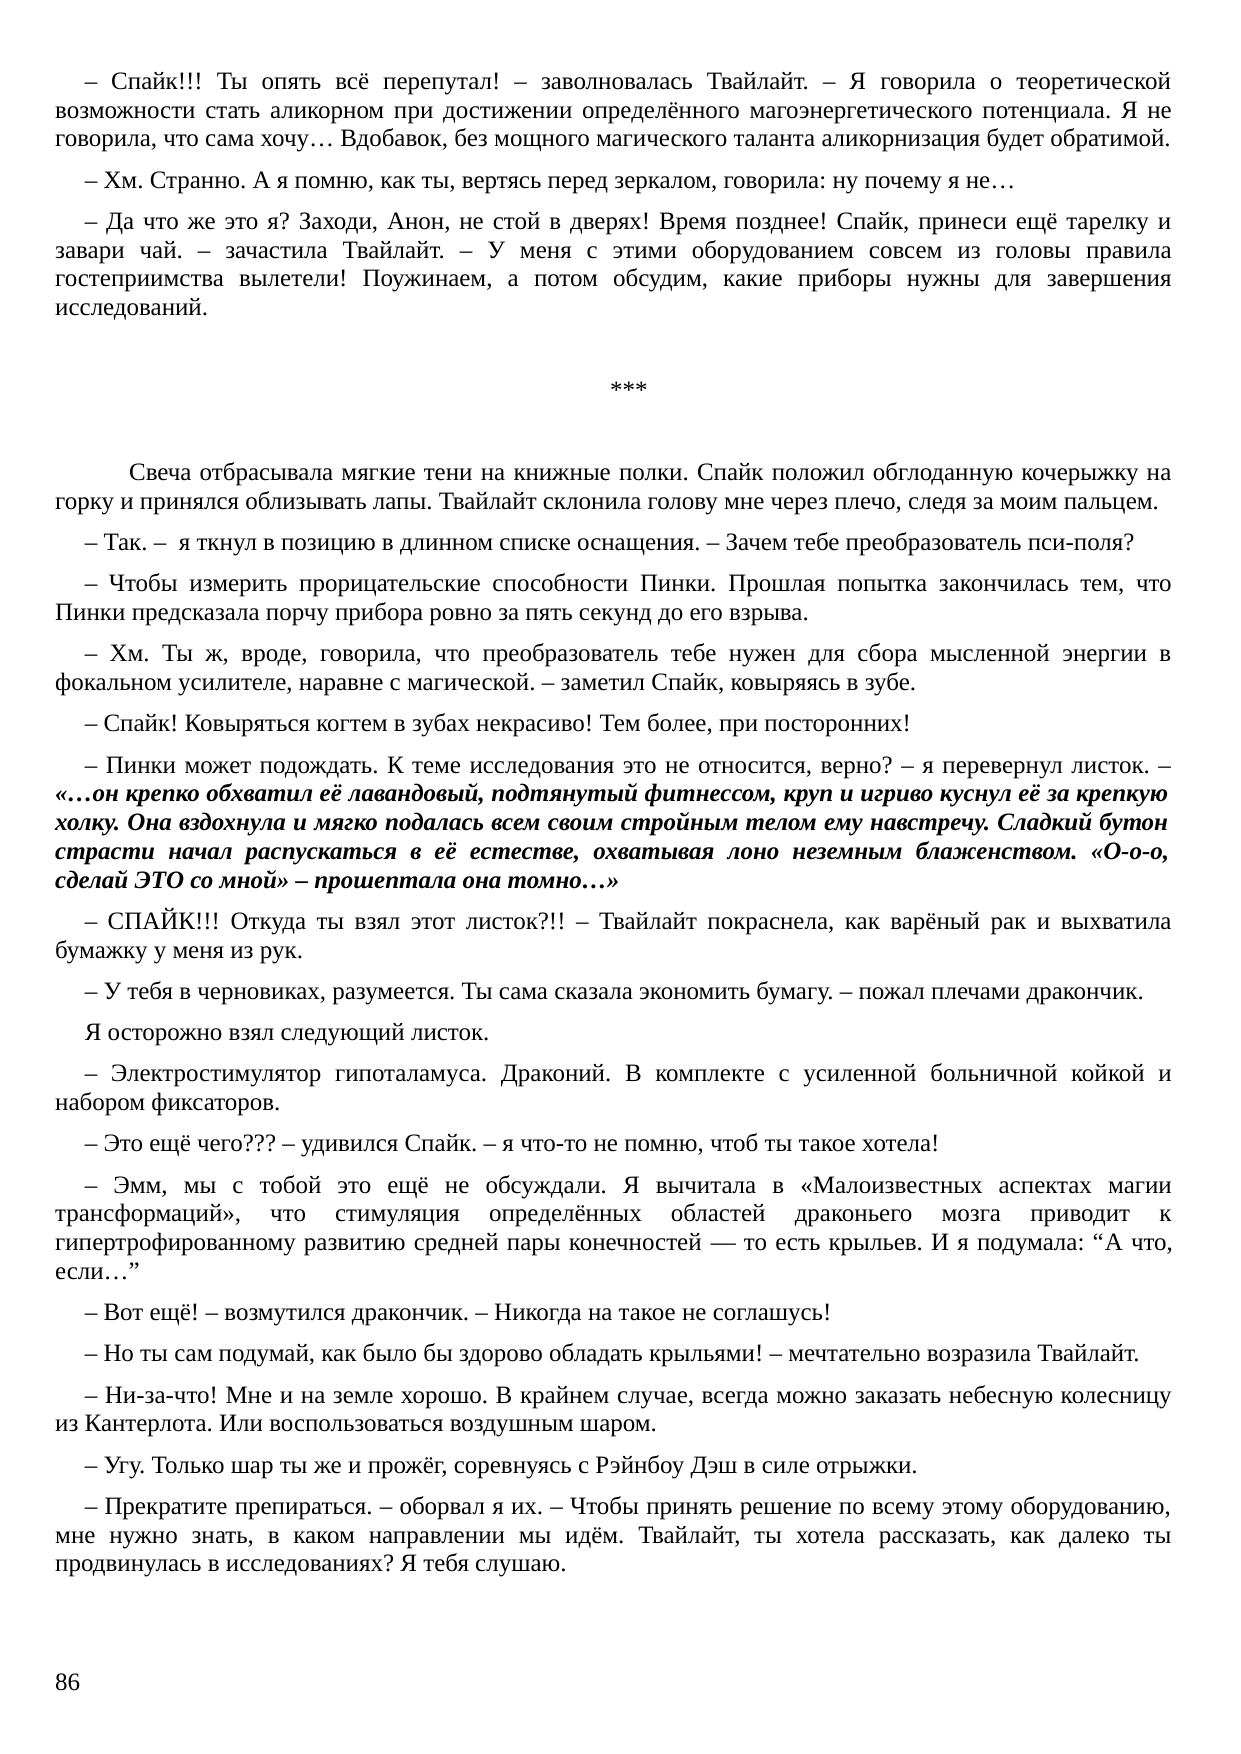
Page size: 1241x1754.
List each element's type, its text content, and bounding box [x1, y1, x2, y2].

text – Спайк!!! Ты опять всё перепутал! – заволновалась Твайлайт. – Я говорила о теоретической возможности стать аликорном при достижении определённого магоэнергетического потенциала. Я не говорила, что сама хочу… Вдобавок, без мощного магического таланта аликорнизация будет обратимой. [55, 66, 1173, 152]
text – Хм. Странно. А я помню, как ты, вертясь перед зеркалом, говорила: ну почему я не… [55, 165, 1173, 193]
text – У тебя в черновиках, разумеется. Ты сама сказала экономить бумагу. – пожал плечами дракончик. [55, 976, 1173, 1005]
text – Электростимулятор гипоталамуса. Драконий. В комплекте с усиленной больничной койкой и набором фиксаторов. [55, 1058, 1173, 1116]
text – Хм. Ты ж, вроде, говорила, что преобразователь тебе нужен для сбора мысленной энергии в фокальном усилителе, наравне с магической. – заметил Спайк, ковыряясь в зубе. [55, 638, 1173, 696]
text – Прекратите препираться. – оборвал я их. – Чтобы принять решение по всему этому оборудованию, мне нужно знать, в каком направлении мы идём. Твайлайт, ты хотела рассказать, как далеко ты продвинулась в исследованиях? Я тебя слушаю. [55, 1491, 1173, 1577]
text – Угу. Только шар ты же и прожёг, соревнуясь с Рэйнбоу Дэш в силе отрыжки. [55, 1450, 1173, 1478]
text Я осторожно взял следующий листок. [55, 1017, 1173, 1046]
text *** [55, 375, 1173, 403]
text – Чтобы измерить прорицательские способности Пинки. Прошлая попытка закончилась тем, что Пинки предсказала порчу прибора ровно за пять секунд до его взрыва. [55, 568, 1173, 626]
text – Да что же это я? Заходи, Анон, не стой в дверях! Время позднее! Спайк, принеси ещё тарелку и завари чай. – зачастила Твайлайт. – У меня с этими оборудованием совсем из головы правила гостеприимства вылетели! Поужинаем, а потом обсудим, какие приборы нужны для завершения исследований. [55, 206, 1173, 321]
text – Так. – я ткнул в позицию в длинном списке оснащения. – Зачем тебе преобразователь пси-поля? [55, 527, 1173, 556]
text – Это ещё чего??? – удивился Спайк. – я что-то не помню, чтоб ты такое хотела! [55, 1128, 1173, 1157]
text – Ни-за-что! Мне и на земле хорошо. В крайнем случае, всегда можно заказать небесную колесницу из Кантерлота. Или воспользоваться воздушным шаром. [55, 1380, 1173, 1437]
text – Вот ещё! – возмутился дракончик. – Никогда на такое не соглашусь! [55, 1297, 1173, 1326]
text – Пинки может подождать. К теме исследования это не относится, верно? – я перевернул листок. – «…он крепко обхватил её лавандовый, подтянутый фитнессом, круп и игриво куснул её за крепкую холку. Она вздохнула и мягко подалась всем своим стройным телом ему навстречу. Сладкий бутон страсти начал распускаться в её естестве, охватывая лоно неземным блаженством. «О-о-о, сделай ЭТО со мной» – прошептала она томно…» [55, 750, 1173, 893]
text Свеча отбрасывала мягкие тени на книжные полки. Спайк положил обглоданную кочерыжку на горку и принялся облизывать лапы. Твайлайт склонила голову мне через плечо, следя за моим пальцем. [55, 457, 1173, 515]
text – Но ты сам подумай, как было бы здорово обладать крыльями! – мечтательно возразила Твайлайт. [55, 1338, 1173, 1367]
text – Эмм, мы с тобой это ещё не обсуждали. Я вычитала в «Малоизвестных аспектах магии трансформаций», что стимуляция определённых областей драконьего мозга приводит к гипертрофированному развитию средней пары конечностей — то есть крыльев. И я подумала: “А что, если…” [55, 1170, 1173, 1285]
text – СПАЙК!!! Откуда ты взял этот листок?!! – Твайлайт покраснела, как варёный рак и выхватила бумажку у меня из рук. [55, 906, 1173, 963]
text – Спайк! Ковыряться когтем в зубах некрасиво! Тем более, при посторонних! [55, 708, 1173, 737]
